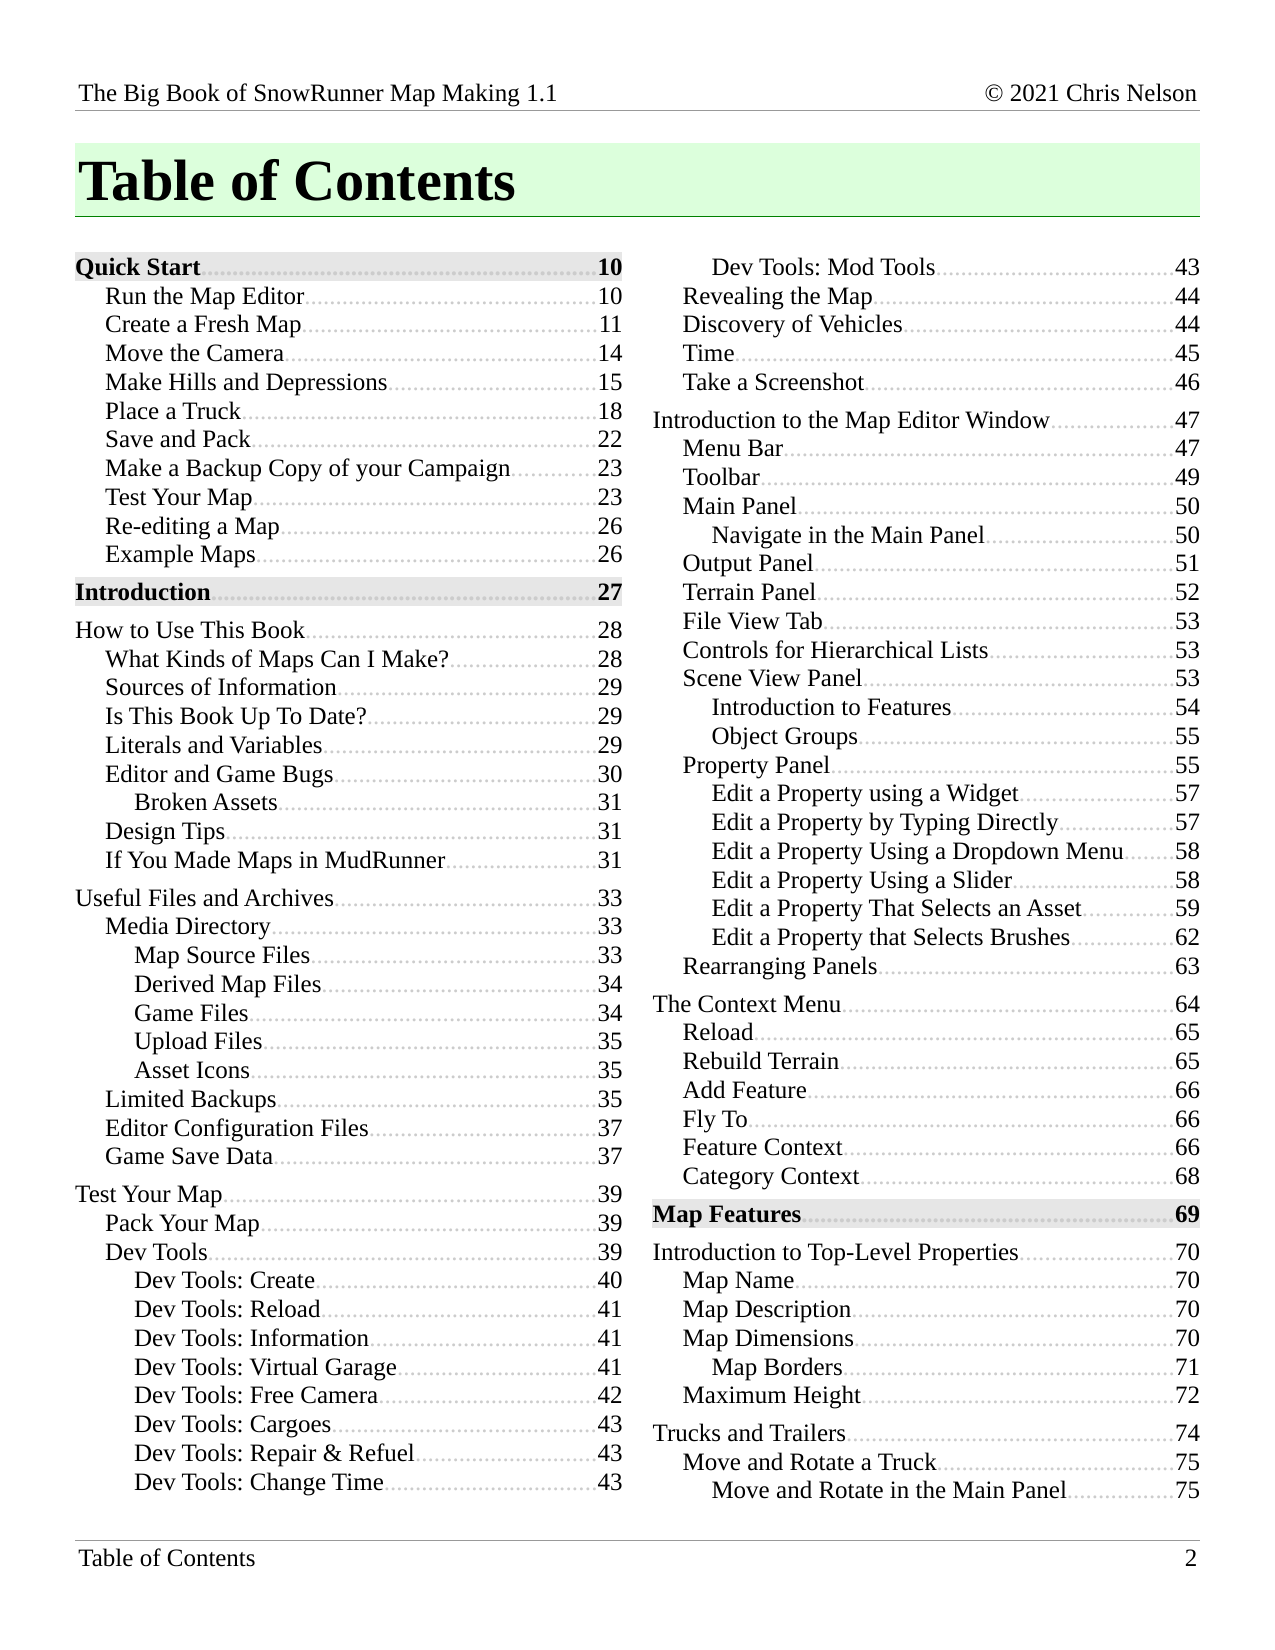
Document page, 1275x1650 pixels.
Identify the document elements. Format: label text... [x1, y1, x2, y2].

text Discovery of Vehicles 44 [682, 309, 1200, 338]
text Add Feature 66 [682, 1075, 1200, 1104]
text The Context Menu 64 [652, 989, 1200, 1017]
text Scene View Panel 53 [682, 663, 1200, 692]
text Editor and Game Bugs 30 [105, 759, 622, 787]
text Dev Tools: Mod Tools 43 [711, 252, 1200, 281]
text Edit a Property Using a Dropdown Menu 58 [711, 836, 1200, 865]
text Move the Camera 14 [105, 338, 622, 367]
text Reload 65 [682, 1017, 1200, 1046]
subtitle Table of Contents [75, 143, 1200, 216]
text Pack Your Map 39 [105, 1208, 622, 1237]
text Map Features 69 [652, 1199, 1200, 1228]
text If You Made Maps in MudRunner 31 [105, 845, 622, 874]
text Dev Tools: Information 41 [134, 1323, 622, 1352]
text Dev Tools: Reload 41 [134, 1294, 622, 1323]
text Introduction to Top-Level Properties 70 [652, 1237, 1200, 1265]
text Place a Truck 18 [105, 396, 622, 424]
text Controls for Hierarchical Lists 53 [682, 635, 1200, 663]
text Property Panel 55 [682, 750, 1200, 778]
text Run the Map Editor 10 [105, 281, 622, 309]
text Edit a Property by Typing Directly 57 [711, 807, 1200, 836]
text Re-editing a Map 26 [105, 511, 622, 539]
text What Kinds of Maps Can I Make? 28 [105, 644, 622, 672]
text Test Your Map 39 [75, 1179, 622, 1208]
text Map Dimensions 70 [682, 1323, 1200, 1352]
text Edit a Property That Selects an Asset 59 [711, 893, 1200, 922]
text Game Files 34 [134, 998, 622, 1026]
text Editor Configuration Files 37 [105, 1113, 622, 1141]
text Rebuild Terrain 65 [682, 1046, 1200, 1075]
text Output Panel 51 [682, 548, 1200, 577]
text Time 45 [682, 338, 1200, 367]
text Broken Assets 31 [134, 787, 622, 816]
text Terrain Panel 52 [682, 577, 1200, 606]
text Fly To 66 [682, 1104, 1200, 1132]
text Trucks and Trailers 74 [652, 1418, 1200, 1447]
text Literals and Variables 29 [105, 730, 622, 759]
text Map Description 70 [682, 1294, 1200, 1323]
text Map Borders 71 [711, 1352, 1200, 1380]
text Map Name 70 [682, 1265, 1200, 1294]
text Edit a Property using a Widget 57 [711, 778, 1200, 807]
text Make a Backup Copy of your Campaign 23 [105, 453, 622, 482]
text Useful Files and Archives 33 [75, 883, 622, 911]
text Main Panel 50 [682, 491, 1200, 520]
text Edit a Property Using a Slider 58 [711, 865, 1200, 893]
text Upload Files 35 [134, 1026, 622, 1055]
text Take a Screenshot 46 [682, 367, 1200, 396]
text Sources of Information 29 [105, 672, 622, 701]
text Category Context 68 [682, 1161, 1200, 1190]
text Make Hills and Depressions 15 [105, 367, 622, 396]
text Dev Tools: Free Camera 42 [134, 1380, 622, 1409]
text Derived Map Files 34 [134, 969, 622, 998]
text Map Source Files 33 [134, 940, 622, 969]
text Feature Context 66 [682, 1132, 1200, 1161]
text File View Tab 53 [682, 606, 1200, 635]
text Limited Backups 35 [105, 1084, 622, 1113]
text How to Use This Book 28 [75, 615, 622, 644]
text Save and Pack 22 [105, 424, 622, 453]
text Create a Fresh Map 11 [105, 309, 622, 338]
text Object Groups 55 [711, 721, 1200, 750]
text Move and Rotate a Truck 75 [682, 1447, 1200, 1476]
text Dev Tools: Create 40 [134, 1265, 622, 1294]
text Dev Tools: Repair & Refuel 43 [134, 1438, 622, 1467]
text Design Tips 31 [105, 816, 622, 845]
text Dev Tools 39 [105, 1237, 622, 1265]
text Asset Icons 35 [134, 1055, 622, 1084]
text Media Directory 33 [105, 911, 622, 940]
text Introduction 27 [75, 577, 622, 606]
text Edit a Property that Selects Brushes 62 [711, 922, 1200, 951]
text Introduction to Features 54 [711, 692, 1200, 721]
text Is This Book Up To Date? 29 [105, 701, 622, 730]
text Introduction to the Map Editor Window 47 [652, 405, 1200, 433]
text Example Maps 26 [105, 539, 622, 568]
text Toolbar 49 [682, 462, 1200, 491]
text Test Your Map 23 [105, 482, 622, 511]
text Dev Tools: Cargoes 43 [134, 1409, 622, 1438]
text Maximum Height 72 [682, 1380, 1200, 1409]
text Move and Rotate in the Main Panel 75 [711, 1476, 1200, 1504]
text Game Save Data 37 [105, 1141, 622, 1170]
text Quick Start 10 [75, 252, 622, 281]
text Navigate in the Main Panel 50 [711, 520, 1200, 548]
text Menu Bar 47 [682, 433, 1200, 462]
text Revealing the Map 44 [682, 281, 1200, 309]
text Rearranging Panels 63 [682, 951, 1200, 980]
text Dev Tools: Change Time 43 [134, 1467, 622, 1495]
text Dev Tools: Virtual Garage 41 [134, 1352, 622, 1380]
